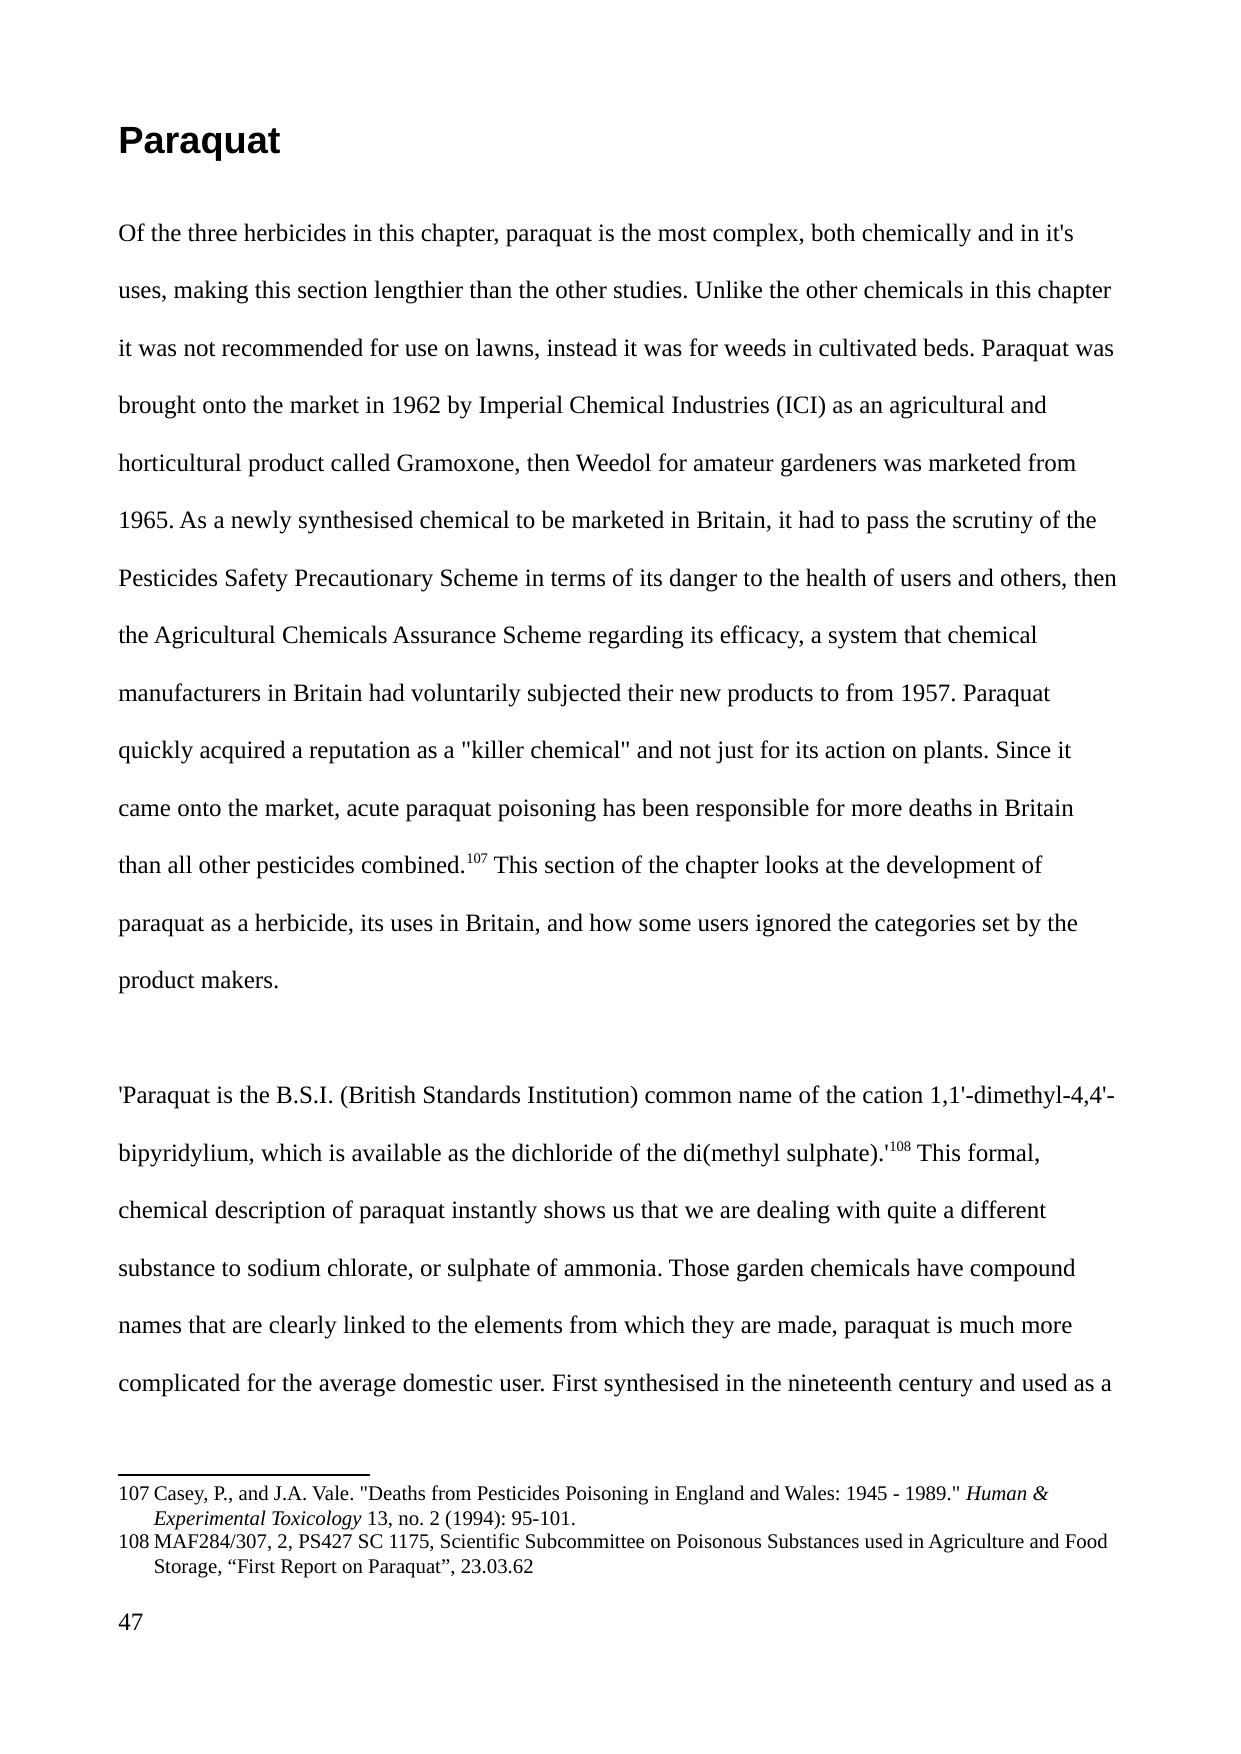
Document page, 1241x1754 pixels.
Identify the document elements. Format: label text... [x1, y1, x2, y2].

subtitle Paraquat [118, 118, 1122, 162]
text MAF284/307, 2, PS427 SC 1175, Scientific Subcommittee on Poisonous Substances used in Agriculture and Food Storage, “First Report on Paraquat”, 23.03.62 [118, 1529, 1122, 1578]
text Of the three herbicides in this chapter, paraquat is the most complex, both chemically and in it's uses, making this section lengthier than the other studies. Unlike the other chemicals in this chapter it was not recommended for use on lawns, instead it was for weeds in cultivated beds. Paraquat was brought onto the market in 1962 by Imperial Chemical Industries (ICI) as an agricultural and horticultural product called Gramoxone, then Weedol for amateur gardeners was marketed from 1965. As a newly synthesised chemical to be marketed in Britain, it had to pass the scrutiny of the Pesticides Safety Precautionary Scheme in terms of its danger to the health of users and others, then the Agricultural Chemicals Assurance Scheme regarding its efficacy, a system that chemical manufacturers in Britain had voluntarily subjected their new products to from 1957. Paraquat quickly acquired a reputation as a "killer chemical" and not just for its action on plants. Since it came onto the market, acute paraquat poisoning has been responsible for more deaths in Britain than all other pesticides combined. This section of the chapter looks at the development of paraquat as a herbicide, its uses in Britain, and how some users ignored the categories set by the product makers. [118, 218, 1122, 994]
text 'Paraquat is the B.S.I. (British Standards Institution) common name of the cation 1,1'-dimethyl-4,4'-bipyridylium, which is available as the dichloride of the di(methyl sulphate).' This formal, chemical description of paraquat instantly shows us that we are dealing with quite a different substance to sodium chlorate, or sulphate of ammonia. Those garden chemicals have compound names that are clearly linked to the elements from which they are made, paraquat is much more complicated for the average domestic user. First synthesised in the nineteenth century and used as a [118, 1080, 1122, 1397]
text Casey, P., and J.A. Vale. "Deaths from Pesticides Poisoning in England and Wales: 1945 - 1989." Human & Experimental Toxicology 13, no. 2 (1994): 95-101. [118, 1481, 1122, 1529]
